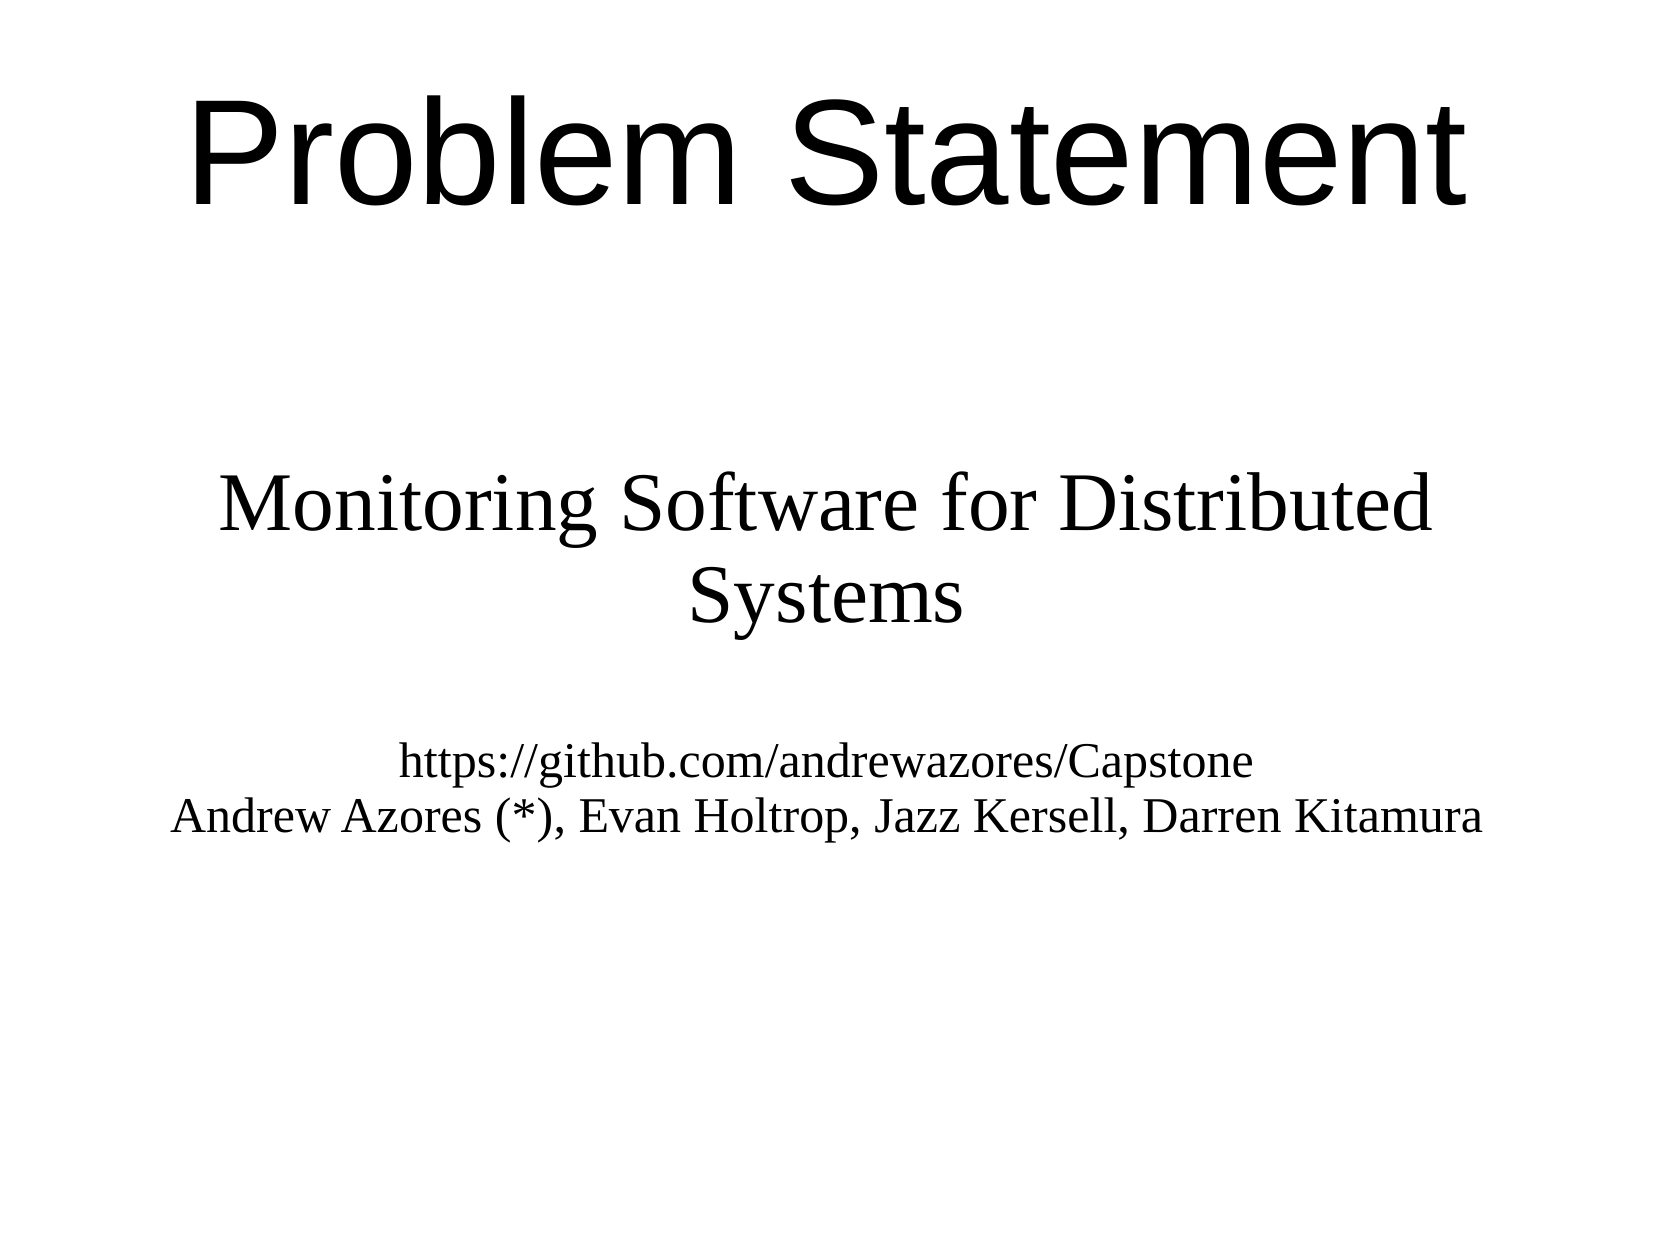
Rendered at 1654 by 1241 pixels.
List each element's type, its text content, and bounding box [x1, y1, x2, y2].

title Problem Statement [82, 49, 1571, 257]
subtitle Monitoring Software for Distributed Systems https://github.com/andrewazores/Capstone Andrew Azores (*), Evan Holtrop, Jazz Kersell, Darren Kitamura [82, 290, 1571, 1010]
